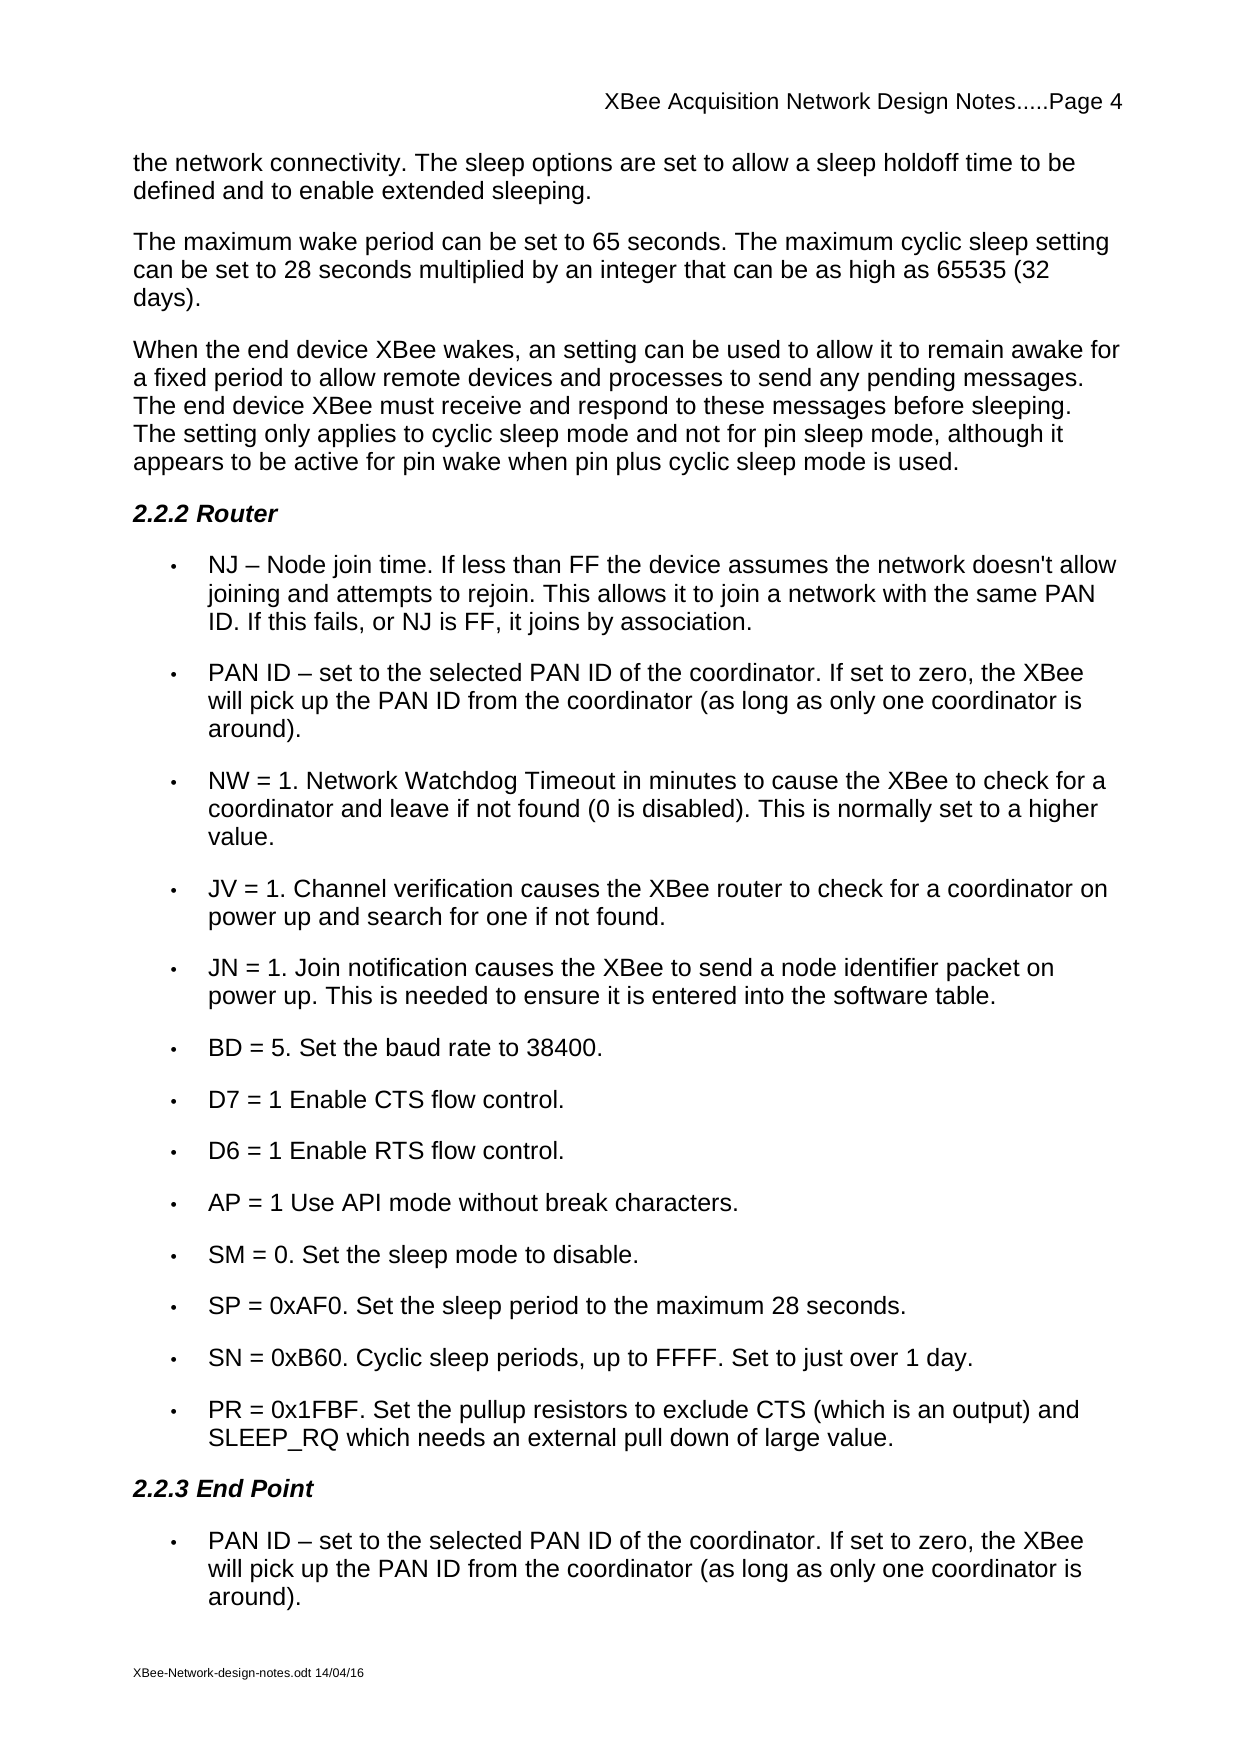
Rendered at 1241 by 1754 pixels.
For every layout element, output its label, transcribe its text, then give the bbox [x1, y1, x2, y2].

list AP = 1 Use API mode without break characters. [170, 1189, 1123, 1217]
text The maximum wake period can be set to 65 seconds. The maximum cyclic sleep setting can be set to 28 seconds multiplied by an integer that can be as high as 65535 (32 days). [133, 228, 1123, 312]
text When the end device XBee wakes, an setting can be used to allow it to remain awake for a fixed period to allow remote devices and processes to send any pending messages. The end device XBee must receive and respond to these messages before sleeping. The setting only applies to cyclic sleep mode and not for pin sleep mode, although it appears to be active for pin wake when pin plus cyclic sleep mode is used. [133, 336, 1123, 476]
list PAN ID – set to the selected PAN ID of the coordinator. If set to zero, the XBee will pick up the PAN ID from the coordinator (as long as only one coordinator is around). [170, 659, 1123, 743]
list BD = 5. Set the baud rate to 38400. [170, 1034, 1123, 1062]
text the network connectivity. The sleep options are set to allow a sleep holdoff time to be defined and to enable extended sleeping. [133, 149, 1123, 205]
list JV = 1. Channel verification causes the XBee router to check for a coordinator on power up and search for one if not found. [170, 874, 1123, 931]
list NW = 1. Network Watchdog Timeout in minutes to cause the XBee to check for a coordinator and leave if not found (0 is disabled). This is normally set to a higher value. [170, 767, 1123, 851]
list PR = 0x1FBF. Set the pullup resistors to exclude CTS (which is an output) and SLEEP_RQ which needs an external pull down of large value. [170, 1396, 1123, 1452]
list D7 = 1 Enable CTS flow control. [170, 1086, 1123, 1114]
list NJ – Node join time. If less than FF the device assumes the network doesn't allow joining and attempts to rejoin. This allows it to join a network with the same PAN ID. If this fails, or NJ is FF, it joins by association. [170, 551, 1123, 636]
subtitle End Point [133, 1475, 1123, 1503]
list JN = 1. Join notification causes the XBee to send a node identifier packet on power up. This is needed to ensure it is entered into the software table. [170, 954, 1123, 1010]
list SP = 0xAF0. Set the sleep period to the maximum 28 seconds. [170, 1292, 1123, 1320]
list PAN ID – set to the selected PAN ID of the coordinator. If set to zero, the XBee will pick up the PAN ID from the coordinator (as long as only one coordinator is around). [170, 1527, 1123, 1611]
list SM = 0. Set the sleep mode to disable. [170, 1241, 1123, 1269]
list SN = 0xB60. Cyclic sleep periods, up to FFFF. Set to just over 1 day. [170, 1344, 1123, 1372]
subtitle Router [133, 500, 1123, 528]
list D6 = 1 Enable RTS flow control. [170, 1137, 1123, 1165]
